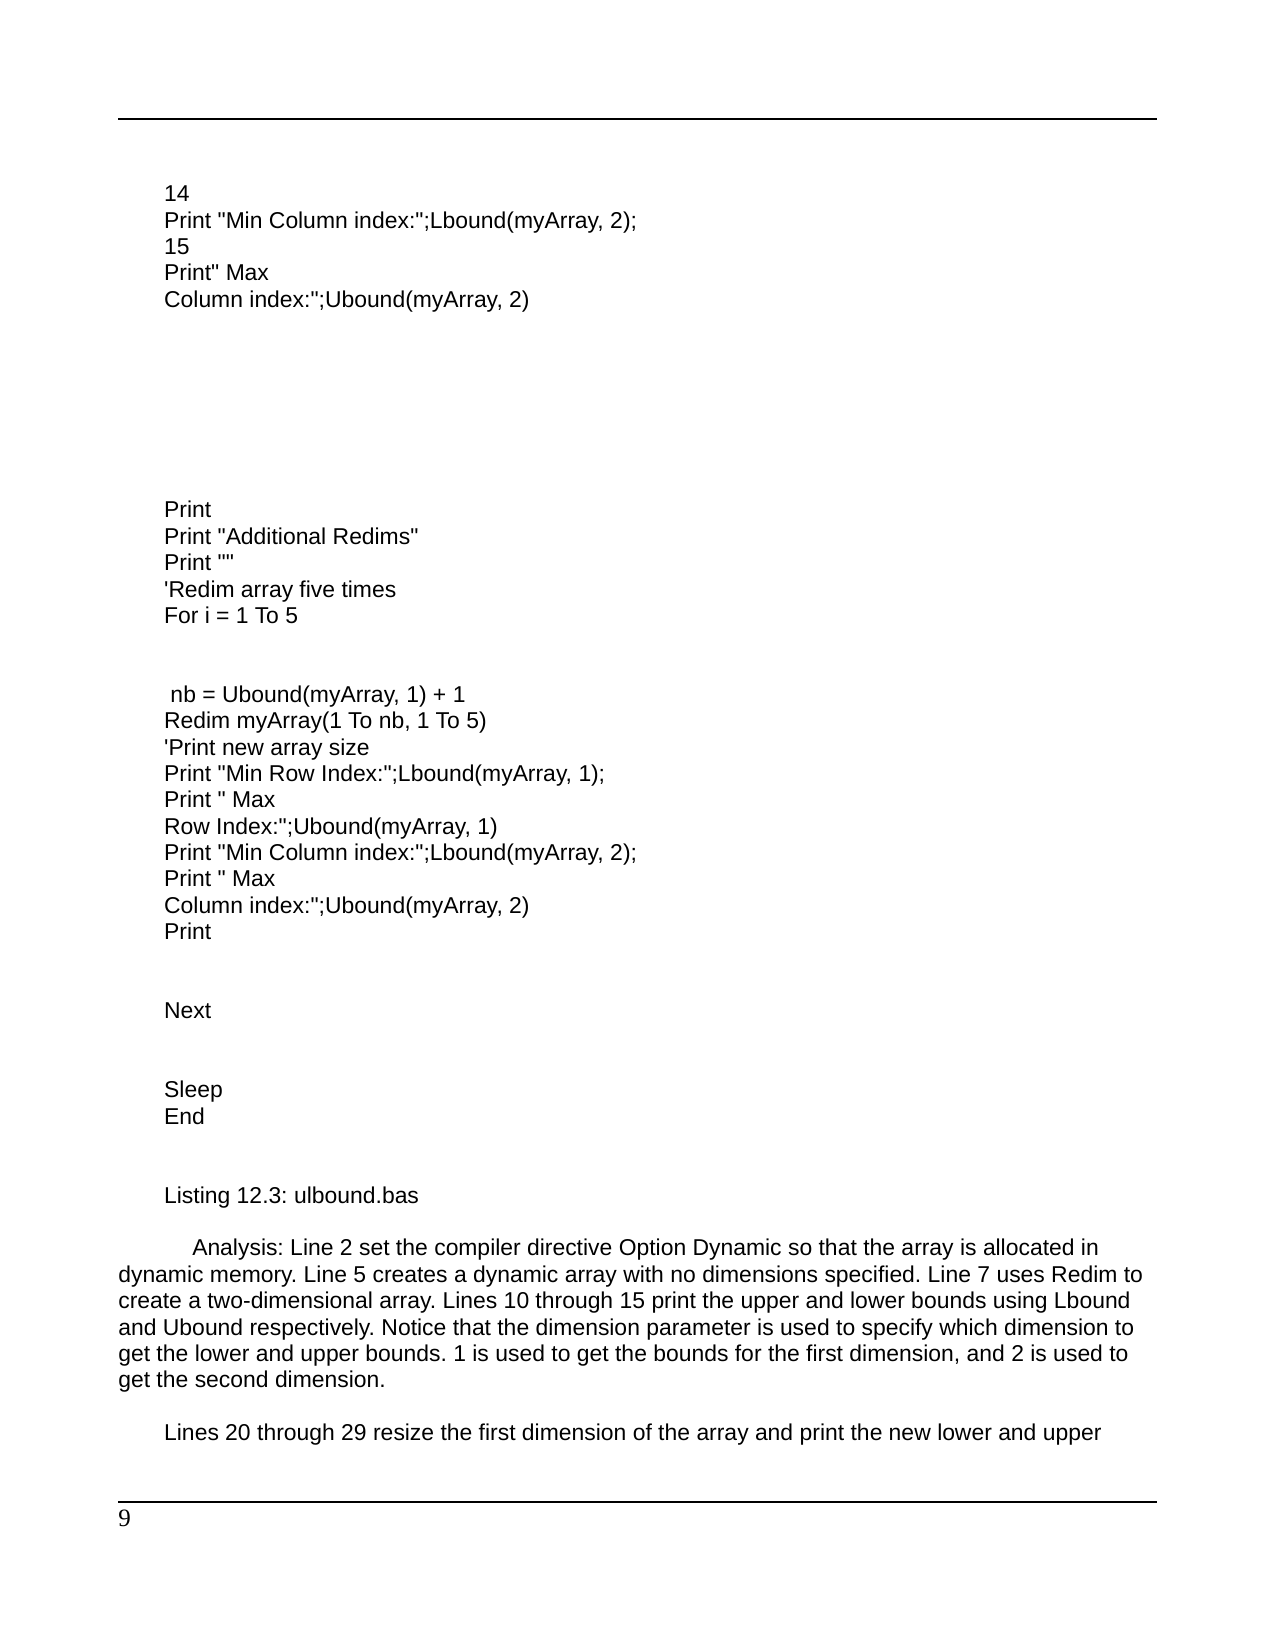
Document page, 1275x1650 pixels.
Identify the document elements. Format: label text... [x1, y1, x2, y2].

text Print " Max [118, 786, 1157, 813]
text Print" Max [118, 259, 1157, 286]
text Print "Min Column index:";Lbound(myArray, 2); [118, 207, 1157, 233]
text Print [118, 496, 1157, 523]
text Sleep [118, 1076, 1157, 1103]
text Print "Min Column index:";Lbound(myArray, 2); [118, 839, 1157, 865]
text Print "Min Row Index:";Lbound(myArray, 1); [118, 760, 1157, 786]
text Listing 12.3: ulbound.bas [118, 1182, 1157, 1208]
text 14 [118, 180, 1157, 207]
text Next [118, 997, 1157, 1023]
text Print " Max [118, 865, 1157, 892]
text Redim myArray(1 To nb, 1 To 5) [118, 707, 1157, 734]
text Print [118, 918, 1157, 944]
text 'Print new array size [118, 734, 1157, 760]
text nb = Ubound(myArray, 1) + 1 [118, 681, 1157, 707]
text 'Redim array five times [118, 576, 1157, 602]
text Lines 20 through 29 resize the first dimension of the array and print the new lower and upper [118, 1419, 1157, 1445]
text Column index:";Ubound(myArray, 2) [118, 286, 1157, 312]
text 15 [118, 233, 1157, 259]
text Print "Additional Redims" [118, 523, 1157, 549]
text Analysis: Line 2 set the compiler directive Option Dynamic so that the array is allocated in dynamic memory. Line 5 creates a dynamic array with no dimensions specified. Line 7 uses Redim to create a two-dimensional array. Lines 10 through 15 print the upper and lower bounds using Lbound and Ubound respectively. Notice that the dimension parameter is used to specify which dimension to get the lower and upper bounds. 1 is used to get the bounds for the first dimension, and 2 is used to get the second dimension. [118, 1234, 1157, 1392]
text Row Index:";Ubound(myArray, 1) [118, 813, 1157, 839]
text End [118, 1103, 1157, 1129]
text For i = 1 To 5 [118, 602, 1157, 628]
text Column index:";Ubound(myArray, 2) [118, 892, 1157, 918]
text Print "" [118, 549, 1157, 576]
